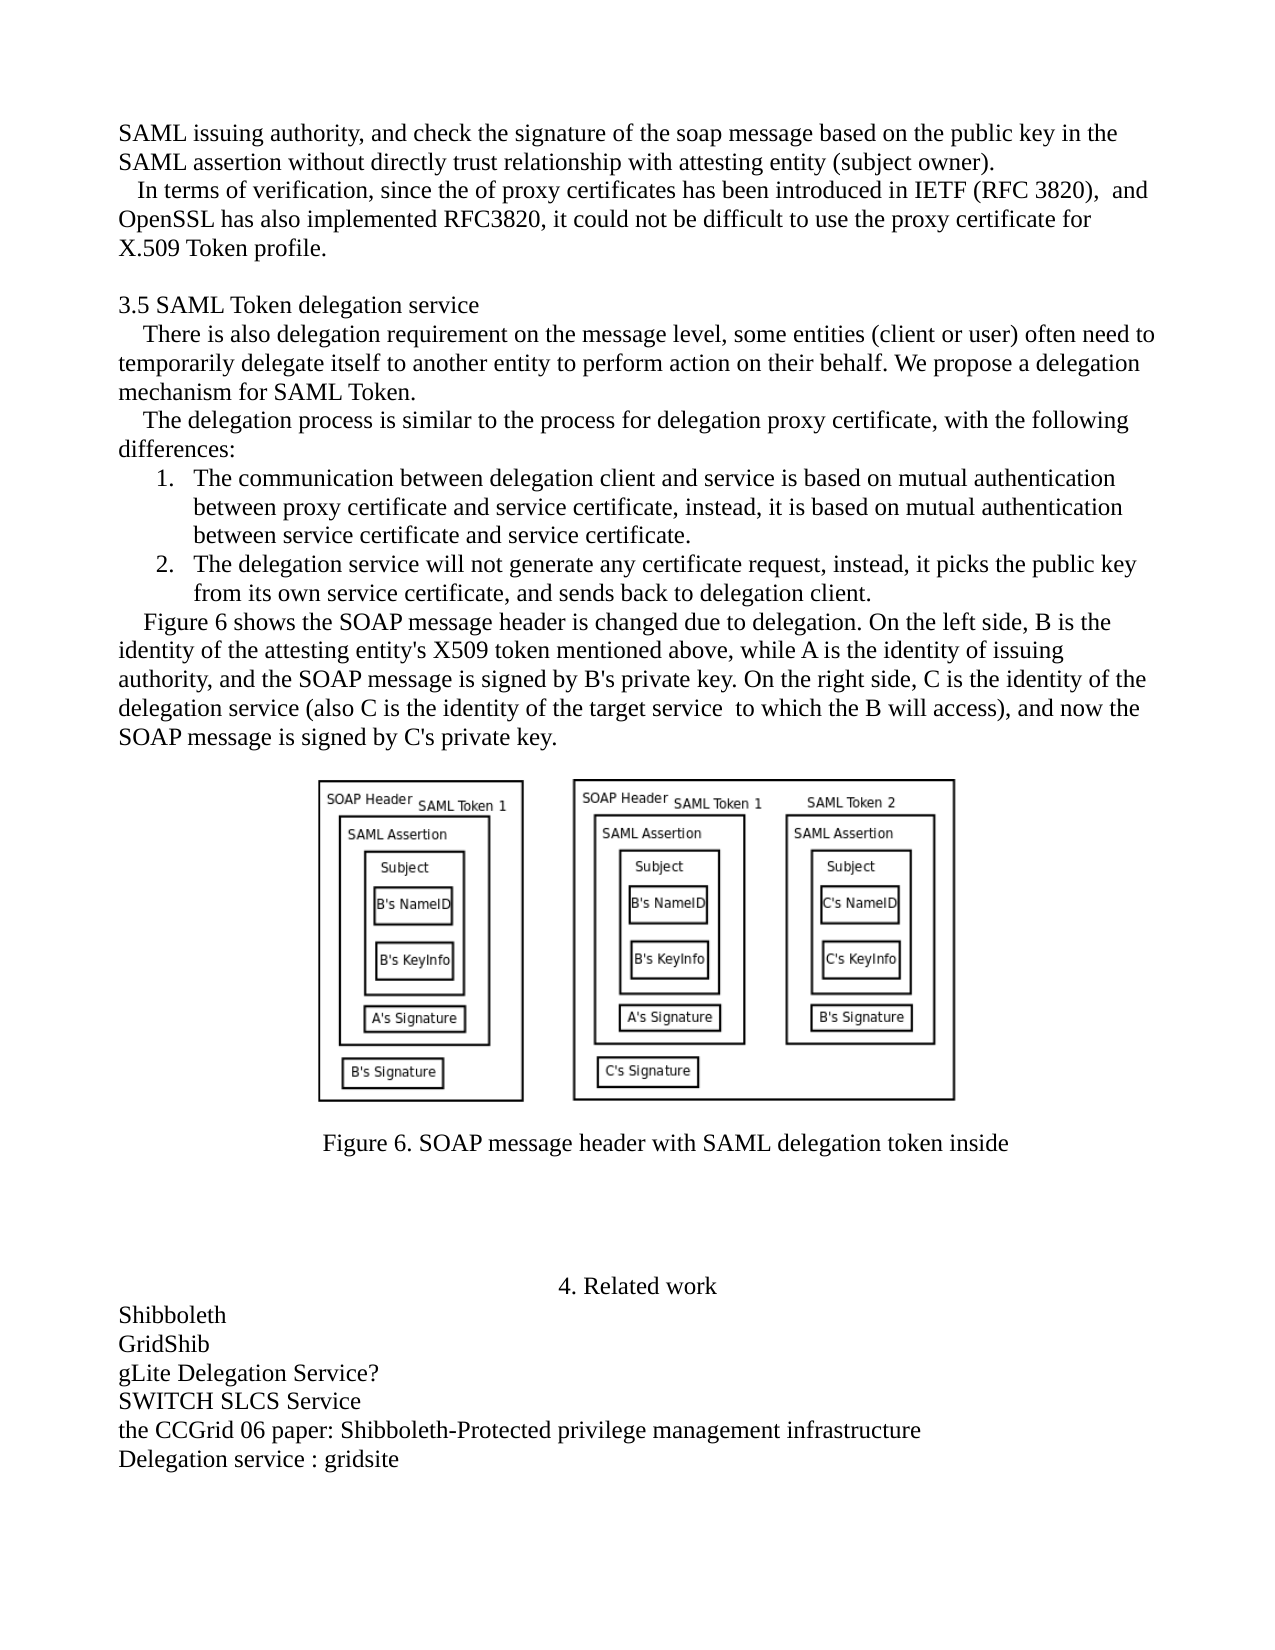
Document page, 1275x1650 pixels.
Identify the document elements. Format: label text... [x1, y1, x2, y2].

text SAML issuing authority, and check the signature of the soap message based on the public key in the SAML assertion without directly trust relationship with attesting entity (subject owner). [118, 118, 1157, 176]
text 3.5 SAML Token delegation service [118, 291, 1157, 319]
text GridShib [118, 1329, 1157, 1358]
text Figure 6 shows the SOAP message header is changed due to delegation. On the left side, B is the identity of the attesting entity's X509 token mentioned above, while A is the identity of issuing authority, and the SOAP message is signed by B's private key. On the right side, C is the identity of the delegation service (also C is the identity of the target service to which the B will access), and now the SOAP message is signed by C's private key. [118, 607, 1157, 751]
text There is also delegation requirement on the message level, some entities (client or user) often need to temporarily delegate itself to another entity to perform action on their behalf. We propose a delegation mechanism for SAML Token. [118, 319, 1157, 406]
text 4. Related work [118, 1271, 1157, 1300]
text Delegation service : gridsite [118, 1444, 1157, 1473]
text The delegation process is similar to the process for delegation proxy certificate, with the following differences: [118, 406, 1157, 463]
list The communication between delegation client and service is based on mutual authentication between proxy certificate and service certificate, instead, it is based on mutual authentication between service certificate and service certificate. [156, 463, 1157, 549]
text In terms of verification, since the of proxy certificates has been introduced in IETF (RFC 3820), and OpenSSL has also implemented RFC3820, it could not be difficult to use the proxy certificate for X.509 Token profile. [118, 176, 1157, 262]
text Figure 6. SOAP message header with SAML delegation token inside [118, 1128, 1157, 1156]
text the CCGrid 06 paper: Shibboleth-Protected privilege management infrastructure [118, 1415, 1157, 1444]
text Shibboleth [118, 1300, 1157, 1329]
text gLite Delegation Service? [118, 1358, 1157, 1386]
text SWITCH SLCS Service [118, 1386, 1157, 1415]
list The delegation service will not generate any certificate request, instead, it picks the public key from its own service certificate, and sends back to delegation client. [156, 549, 1157, 607]
picture [318, 779, 957, 1103]
